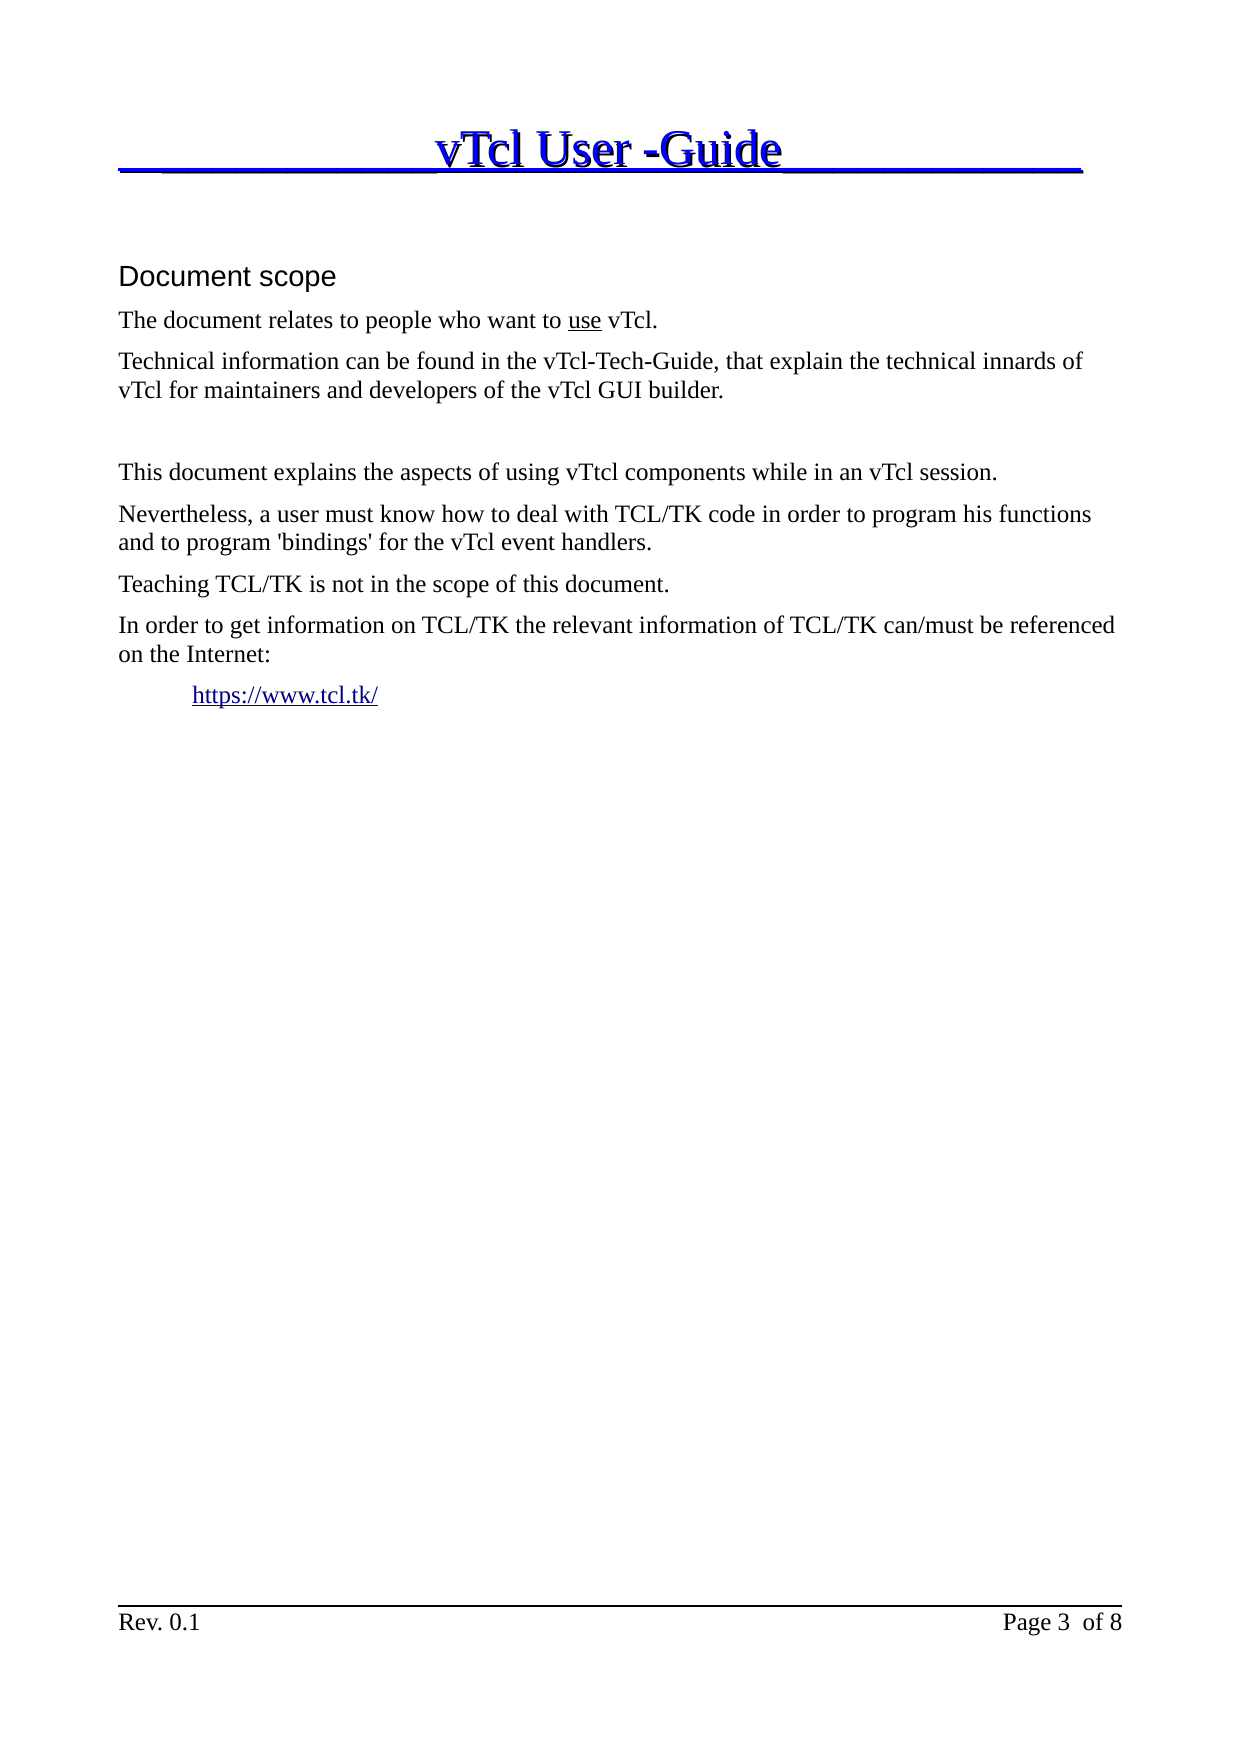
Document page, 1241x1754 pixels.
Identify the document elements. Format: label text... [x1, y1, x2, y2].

text In order to get information on TCL/TK the relevant information of TCL/TK can/must be referenced on the Internet: [118, 610, 1122, 667]
text Teaching TCL/TK is not in the scope of this document. [118, 569, 1122, 597]
text https://www.tcl.tk/ [118, 680, 1122, 709]
text The document relates to people who want to use vTcl. [118, 305, 1122, 334]
text This document explains the aspects of using vTtcl components while in an vTcl session. [118, 457, 1122, 486]
subtitle Document scope [118, 259, 1122, 292]
text Nevertheless, a user must know how to deal with TCL/TK code in order to program his functions and to program 'bindings' for the vTcl event handlers. [118, 499, 1122, 556]
text Technical information can be found in the vTcl-Tech-Guide, that explain the technical innards of vTcl for maintainers and developers of the vTcl GUI builder. [118, 346, 1122, 404]
